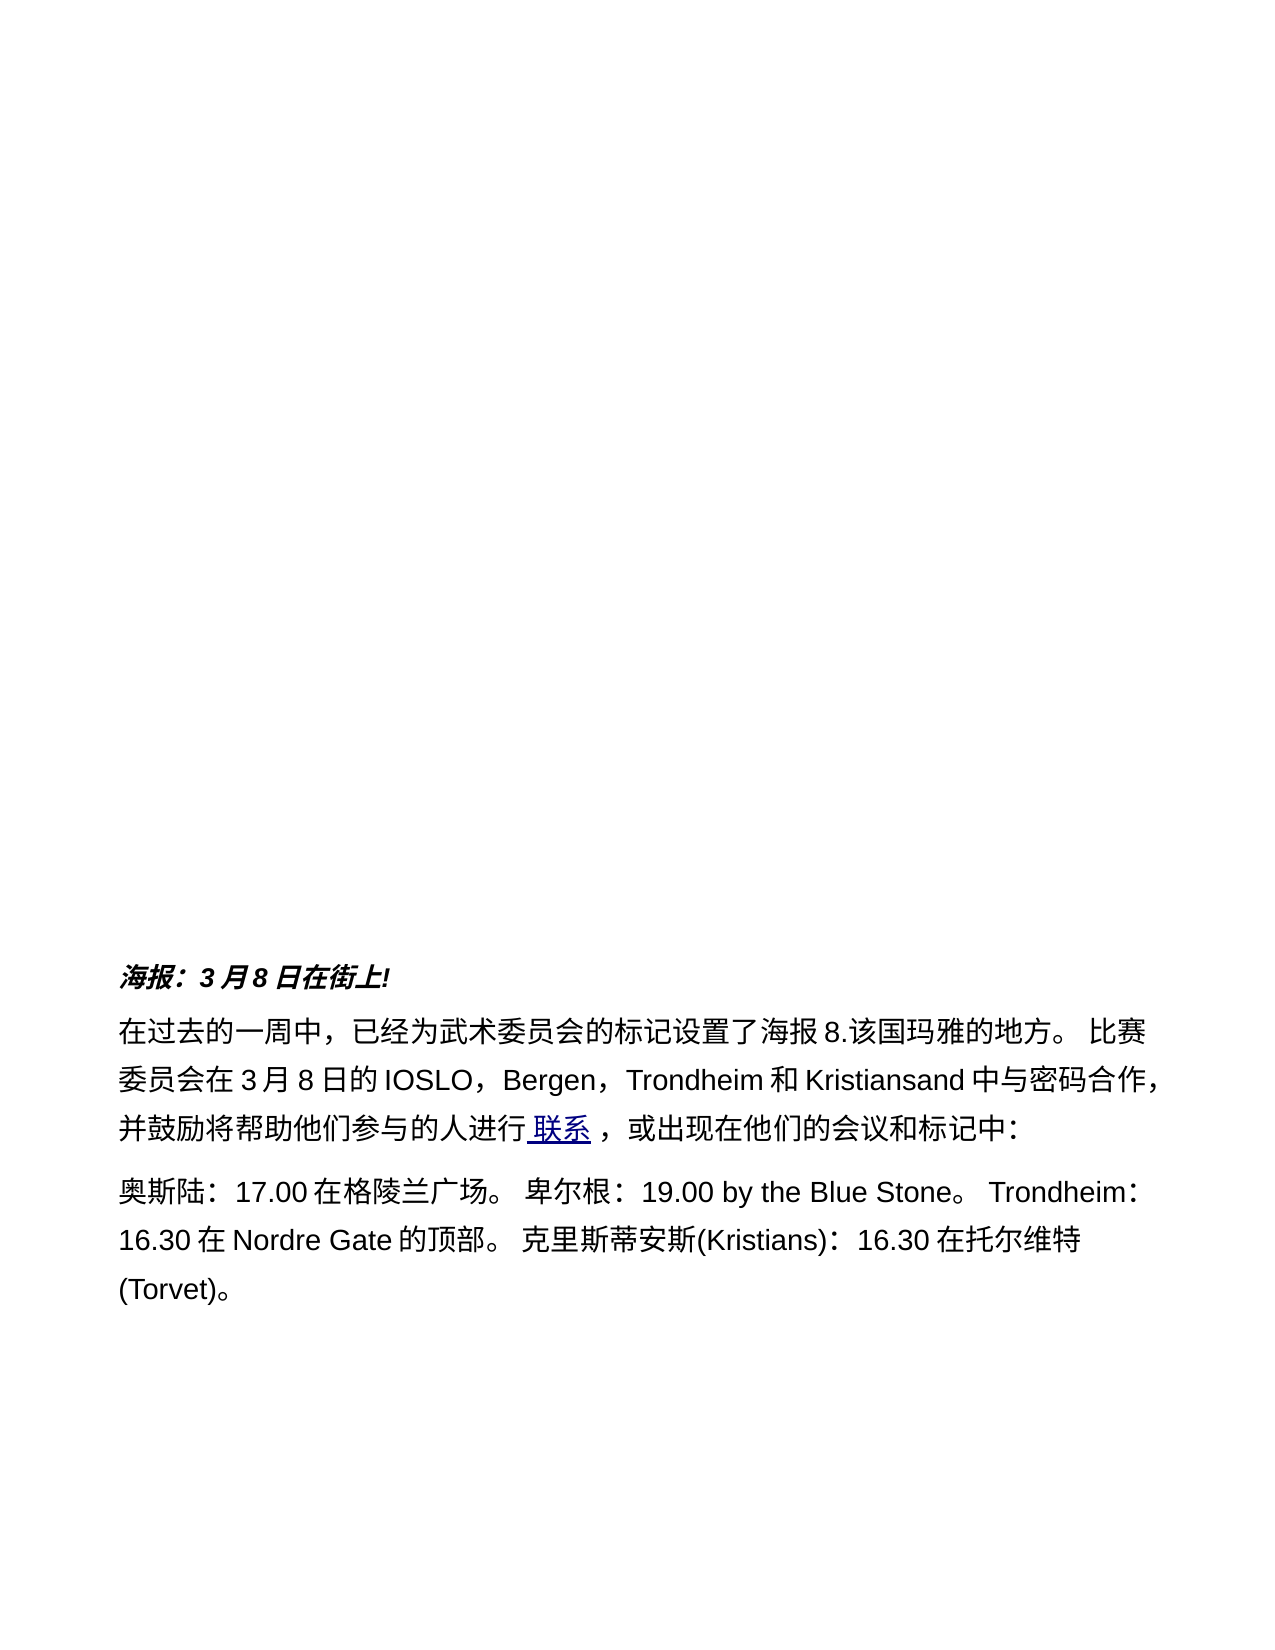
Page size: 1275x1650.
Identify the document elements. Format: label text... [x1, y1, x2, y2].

subtitle 海报：3月8日在街上! [118, 956, 1157, 996]
text 奥斯陆：17.00在格陵兰广场。 卑尔根：19.00 by the Blue Stone。 Trondheim：16.30在Nordre Gate的顶部。 克里斯蒂安斯(Kristians)：16.30在托尔维特(Torvet)。 [118, 1168, 1157, 1308]
text 在过去的一周中，已经为武术委员会的标记设置了海报8.该国玛雅的地方。 比赛委员会在3月8日的IOSLO，Bergen，Trondheim和Kristiansand中与密码合作，并鼓励将帮助他们参与的人进行 联系 ，或出现在他们的会议和标记中： [118, 1008, 1157, 1148]
